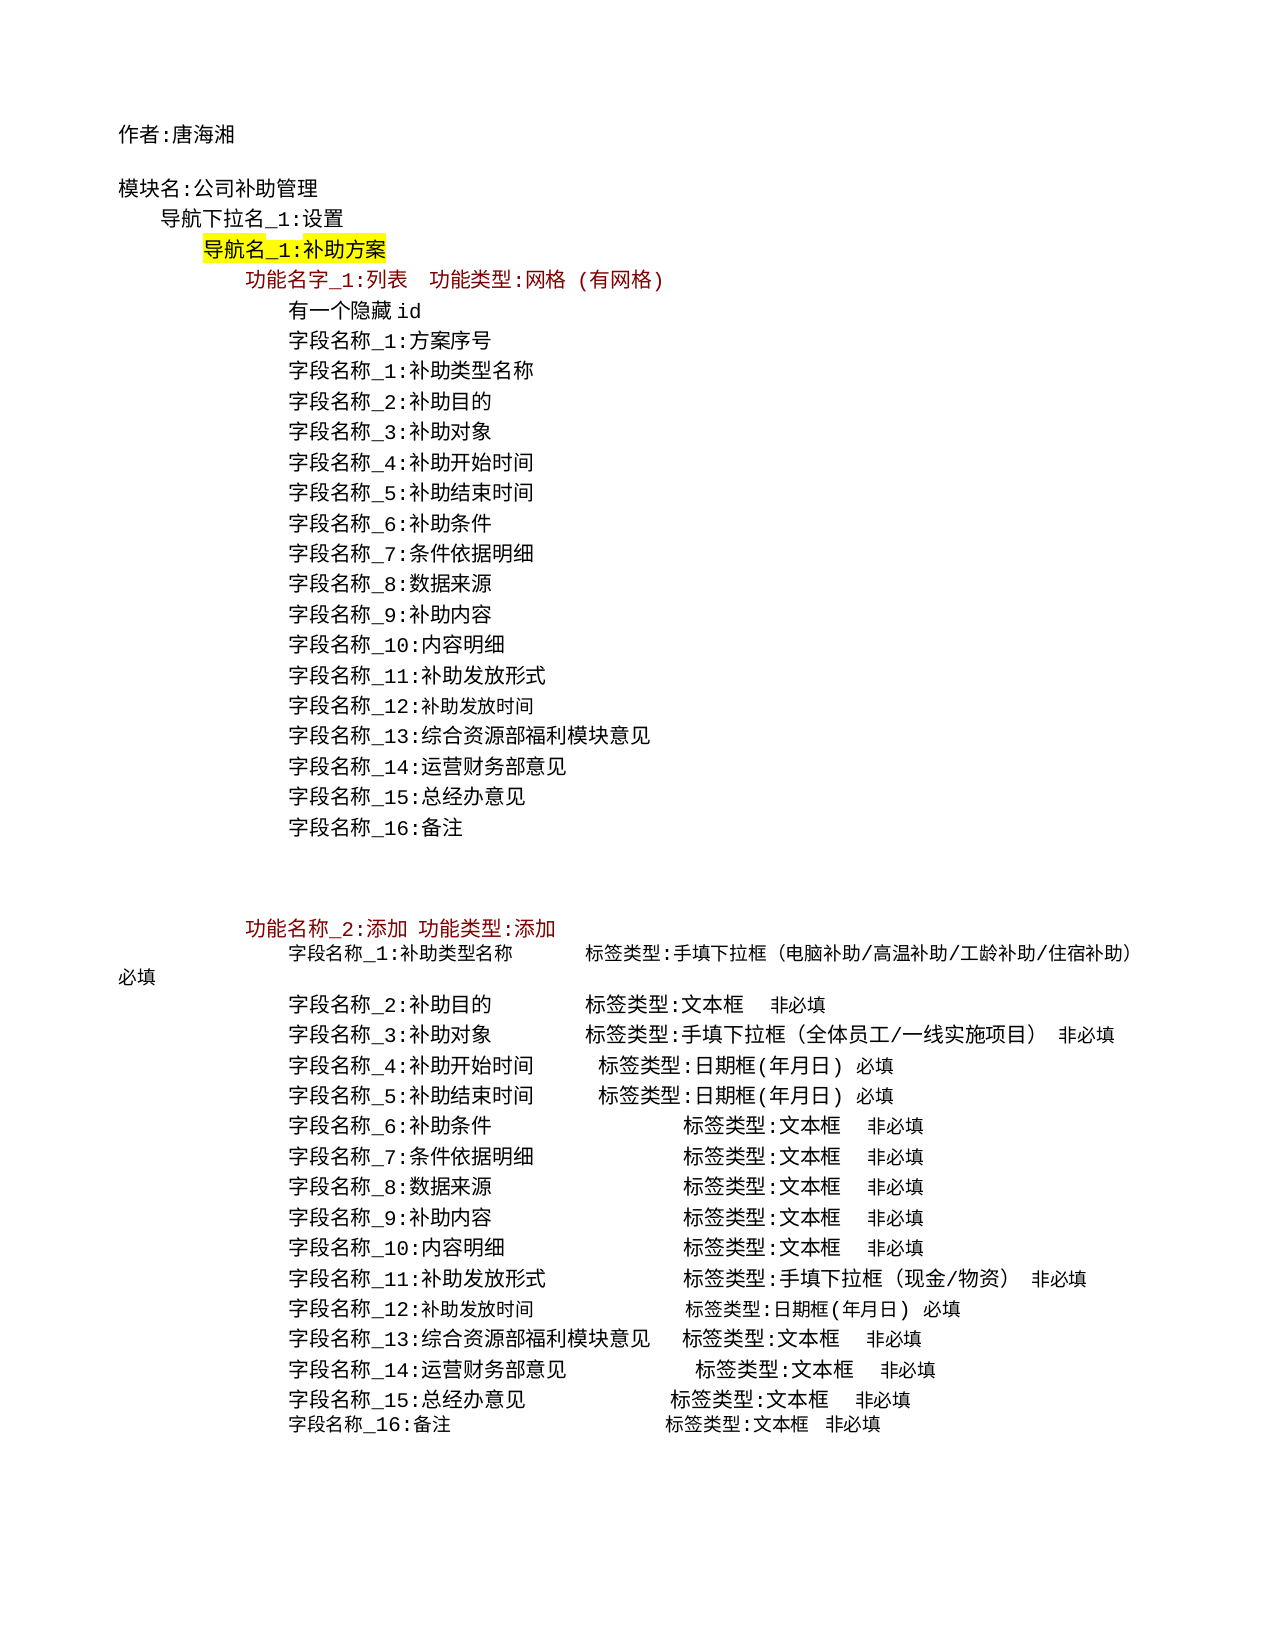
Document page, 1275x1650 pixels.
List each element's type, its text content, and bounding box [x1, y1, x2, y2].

text 字段名称_1:补助类型名称 标签类型:手填下拉框（电脑补助/高温补助/工龄补助/住宿补助） 必填 [118, 943, 1157, 988]
text 字段名称_7:条件依据明细 [118, 537, 1157, 568]
text 导航名_1:补助方案 [118, 233, 1157, 263]
text 字段名称_5:补助结束时间 [118, 476, 1157, 507]
text 字段名称_4:补助开始时间 标签类型:日期框(年月日) 必填 [118, 1049, 1157, 1079]
text 字段名称_14:运营财务部意见 标签类型:文本框 非必填 [118, 1353, 1157, 1383]
text 字段名称_3:补助对象 [118, 416, 1157, 446]
text 字段名称_15:总经办意见 [118, 781, 1157, 811]
text 字段名称_16:备注 [118, 811, 1157, 841]
text 导航下拉名_1:设置 [118, 203, 1157, 233]
text 字段名称_13:综合资源部福利模块意见 [118, 720, 1157, 750]
text 字段名称_1:方案序号 [118, 324, 1157, 355]
text 有一个隐藏id [118, 294, 1157, 324]
text 模块名:公司补助管理 [118, 172, 1157, 203]
text 字段名称_14:运营财务部意见 [118, 750, 1157, 781]
text 字段名称_13:综合资源部福利模块意见 标签类型:文本框 非必填 [118, 1323, 1157, 1353]
text 字段名称_2:补助目的 [118, 385, 1157, 416]
text 字段名称_10:内容明细 标签类型:文本框 非必填 [118, 1231, 1157, 1262]
text 字段名称_11:补助发放形式 标签类型:手填下拉框（现金/物资） 非必填 [118, 1262, 1157, 1292]
text 字段名称_4:补助开始时间 [118, 446, 1157, 476]
text 字段名称_9:补助内容 [118, 598, 1157, 628]
text 字段名称_10:内容明细 [118, 628, 1157, 659]
text 字段名称_9:补助内容 标签类型:文本框 非必填 [118, 1201, 1157, 1231]
text 作者:唐海湘 [118, 118, 1157, 148]
text 字段名称_16:备注 标签类型:文本框 非必填 [118, 1414, 1157, 1438]
text 字段名称_12:补助发放时间 [118, 689, 1157, 720]
text 字段名称_6:补助条件 [118, 507, 1157, 537]
text 字段名称_7:条件依据明细 标签类型:文本框 非必填 [118, 1140, 1157, 1171]
text 字段名称_8:数据来源 [118, 568, 1157, 598]
text 字段名称_1:补助类型名称 [118, 355, 1157, 385]
text 字段名称_2:补助目的 标签类型:文本框 非必填 [118, 988, 1157, 1018]
text 字段名称_8:数据来源 标签类型:文本框 非必填 [118, 1171, 1157, 1201]
text 字段名称_3:补助对象 标签类型:手填下拉框（全体员工/一线实施项目） 非必填 [118, 1018, 1157, 1049]
text 功能名字_1:列表 功能类型:网格 (有网格) [118, 263, 1157, 294]
text 字段名称_6:补助条件 标签类型:文本框 非必填 [118, 1110, 1157, 1140]
text 功能名称_2:添加 功能类型:添加 [118, 912, 1157, 943]
text 字段名称_5:补助结束时间 标签类型:日期框(年月日) 必填 [118, 1079, 1157, 1110]
text 字段名称_12:补助发放时间 标签类型:日期框(年月日) 必填 [118, 1292, 1157, 1323]
text 字段名称_11:补助发放形式 [118, 659, 1157, 689]
text 字段名称_15:总经办意见 标签类型:文本框 非必填 [118, 1383, 1157, 1414]
